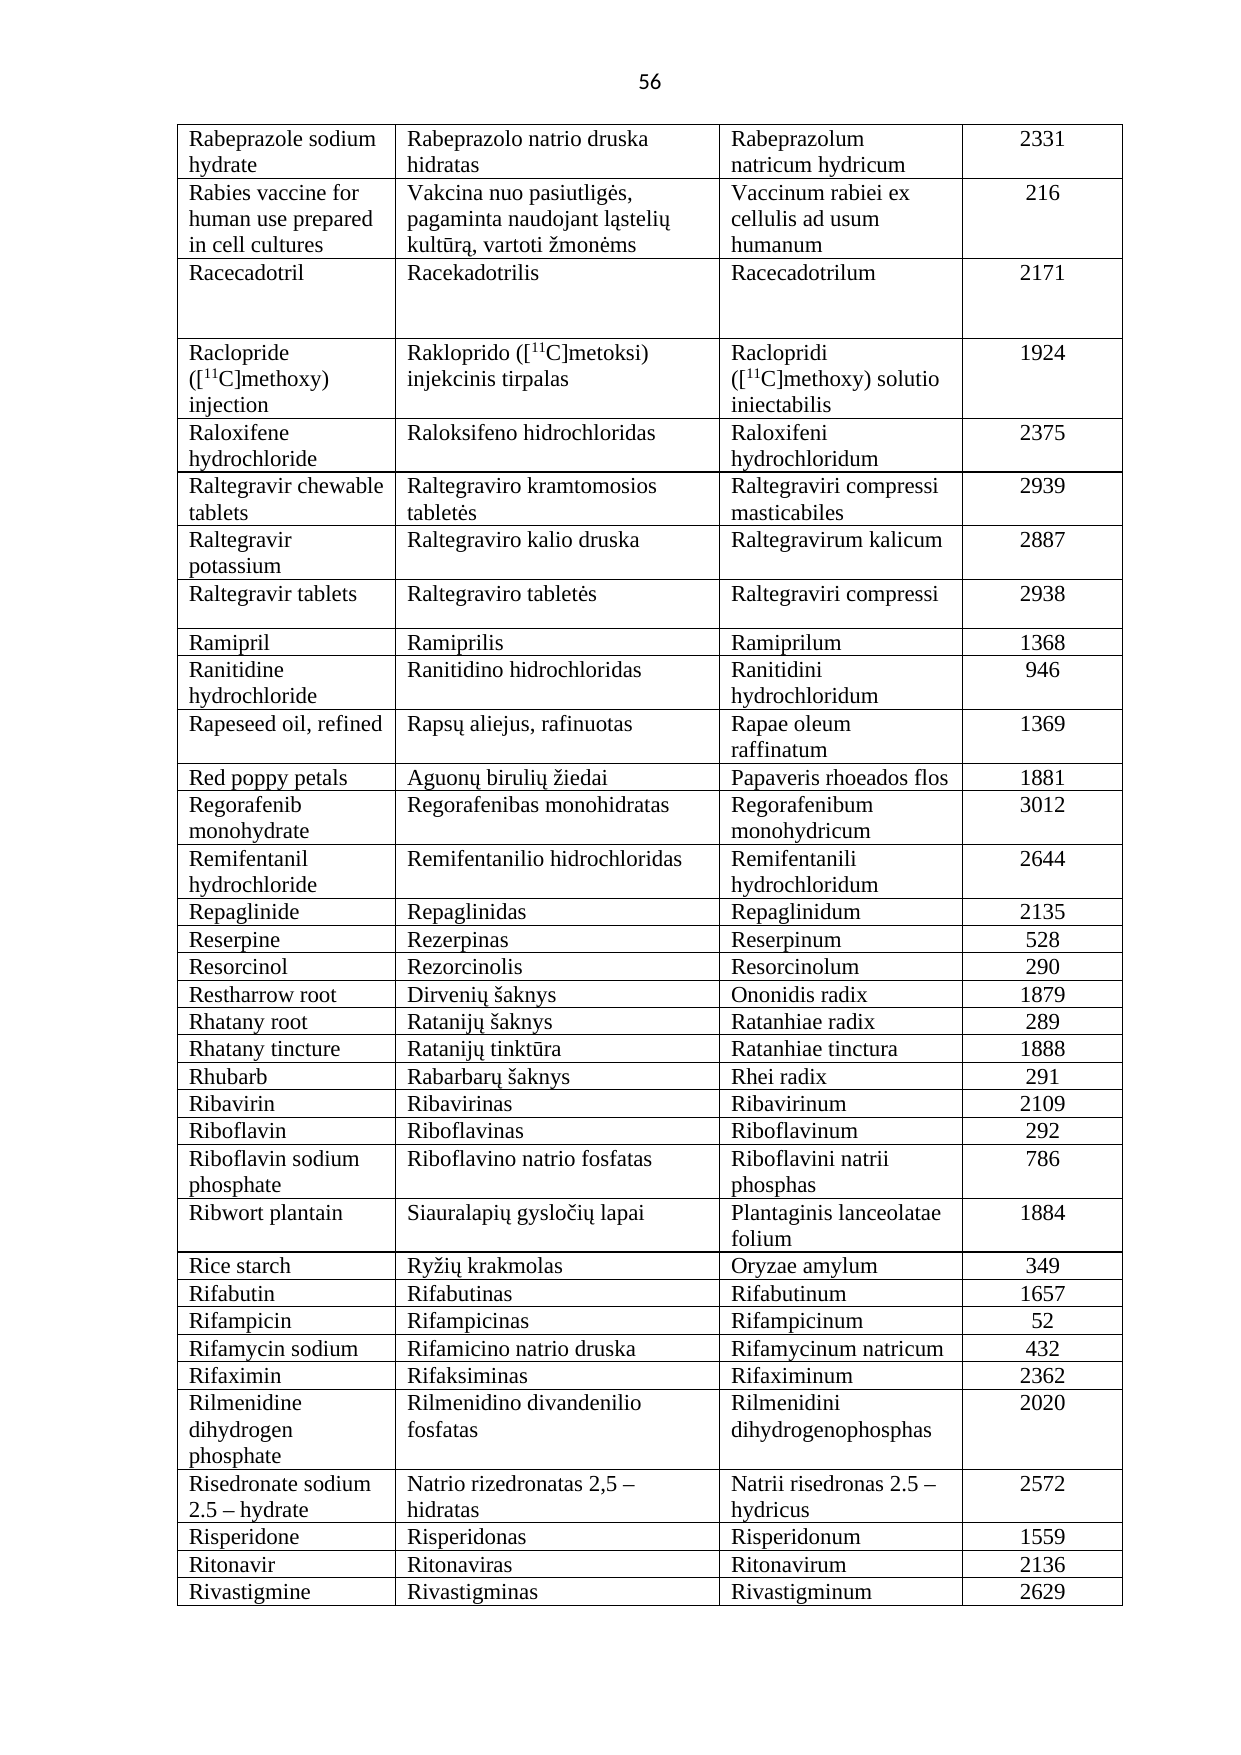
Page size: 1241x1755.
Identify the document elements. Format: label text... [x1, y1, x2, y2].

table_cell Raltegraviro kramtomosios tabletės [396, 473, 719, 525]
table_cell 2020 [963, 1390, 1122, 1468]
table_cell 291 [963, 1063, 1122, 1089]
table_cell 2887 [963, 526, 1122, 579]
table_cell Racekadotrilis [396, 259, 719, 338]
table_cell Rezerpinas [396, 926, 719, 952]
table_cell Papaveris rhoeados flos [720, 764, 962, 790]
table_cell Rhatany tincture [178, 1035, 395, 1062]
table_cell 52 [963, 1307, 1122, 1334]
table_cell 2171 [963, 259, 1122, 338]
table_cell 289 [963, 1008, 1122, 1034]
table_cell Reserpinum [720, 926, 962, 952]
table_cell 1657 [963, 1280, 1122, 1306]
table_cell Rice starch [178, 1253, 395, 1279]
table_cell Ritonavir [178, 1551, 395, 1577]
table_cell Repaglinidum [720, 899, 962, 925]
table_cell Riboflavin [178, 1118, 395, 1144]
table_cell Aguonų birulių žiedai [396, 764, 719, 790]
table_cell Ribwort plantain [178, 1199, 395, 1251]
table_cell Raltegraviro kalio druska [396, 526, 719, 579]
table_cell Rapsų aliejus, rafinuotas [396, 710, 719, 762]
table_cell 1559 [963, 1523, 1122, 1550]
table_cell Riboflavinum [720, 1118, 962, 1144]
table_cell Riboflavino natrio fosfatas [396, 1145, 719, 1198]
table_cell Ranitidine hydrochloride [178, 656, 395, 709]
table_cell Ratanijų tinktūra [396, 1035, 719, 1062]
table_cell Regorafenibum monohydricum [720, 791, 962, 844]
table_cell Rabarbarų šaknys [396, 1063, 719, 1089]
table_cell Plantaginis lanceolatae folium [720, 1199, 962, 1251]
table_cell Oryzae amylum [720, 1253, 962, 1279]
table_cell Rabies vaccine for human use prepared in cell cultures [178, 179, 395, 258]
table_cell Siauralapių gysločių lapai [396, 1199, 719, 1251]
table_cell Rifampicinas [396, 1307, 719, 1334]
table_cell Rifabutinas [396, 1280, 719, 1306]
table_cell Natrii risedronas 2.5 – hydricus [720, 1470, 962, 1522]
table_cell Raclopridi ([11C]methoxy) solutio iniectabilis [720, 339, 962, 418]
table_cell Rabeprazolum natricum hydricum [720, 125, 962, 178]
table_cell Red poppy petals [178, 764, 395, 790]
table_cell Ribavirinas [396, 1090, 719, 1117]
table_cell Regorafenibas monohidratas [396, 791, 719, 844]
table_cell 3012 [963, 791, 1122, 844]
table_cell 2644 [963, 845, 1122, 897]
table_cell Ritonavirum [720, 1551, 962, 1577]
table_cell Ramiprilis [396, 629, 719, 655]
table_cell Ramipril [178, 629, 395, 655]
table_cell Ramiprilum [720, 629, 962, 655]
table_cell Rifaximinum [720, 1362, 962, 1388]
table_cell 432 [963, 1335, 1122, 1361]
table_cell Rabeprazolo natrio druska hidratas [396, 125, 719, 178]
table_cell Raltegraviro tabletės [396, 580, 719, 628]
table_cell 2938 [963, 580, 1122, 628]
table_cell 2375 [963, 419, 1122, 471]
table_cell Resorcinolum [720, 953, 962, 979]
table_cell 1888 [963, 1035, 1122, 1062]
table_cell Risperidone [178, 1523, 395, 1550]
table_cell Rhei radix [720, 1063, 962, 1089]
table_cell 786 [963, 1145, 1122, 1198]
table_cell Rifamycinum natricum [720, 1335, 962, 1361]
table_cell Remifentanili hydrochloridum [720, 845, 962, 897]
table_cell Vakcina nuo pasiutligės, pagaminta naudojant ląstelių kultūrą, vartoti žmonėms [396, 179, 719, 258]
table_cell Raloxifeni hydrochloridum [720, 419, 962, 471]
table_cell Rifamicino natrio druska [396, 1335, 719, 1361]
table_cell Raltegravir potassium [178, 526, 395, 579]
table_cell Risperidonas [396, 1523, 719, 1550]
table_cell Ratanijų šaknys [396, 1008, 719, 1034]
table_cell 1881 [963, 764, 1122, 790]
table_cell Rakloprido ([11C]metoksi) injekcinis tirpalas [396, 339, 719, 418]
table_cell 528 [963, 926, 1122, 952]
table_cell Rilmenidine dihydrogen phosphate [178, 1390, 395, 1468]
table_cell Racecadotrilum [720, 259, 962, 338]
table_cell Rifabutin [178, 1280, 395, 1306]
table_cell Repaglinidas [396, 899, 719, 925]
table_cell 290 [963, 953, 1122, 979]
table_cell Riboflavin sodium phosphate [178, 1145, 395, 1198]
table_cell Riboflavinas [396, 1118, 719, 1144]
table_cell Vaccinum rabiei ex cellulis ad usum humanum [720, 179, 962, 258]
table_cell Natrio rizedronatas 2,5 – hidratas [396, 1470, 719, 1522]
table_cell 349 [963, 1253, 1122, 1279]
table_cell 1884 [963, 1199, 1122, 1251]
table_cell 1369 [963, 710, 1122, 762]
table_cell Remifentanilio hidrochloridas [396, 845, 719, 897]
table_cell Rivastigminas [396, 1578, 719, 1604]
table_cell Raloxifene hydrochloride [178, 419, 395, 471]
table_cell 2109 [963, 1090, 1122, 1117]
table_cell 2136 [963, 1551, 1122, 1577]
table_cell Restharrow root [178, 981, 395, 1007]
table_cell 1368 [963, 629, 1122, 655]
table_cell Riboflavini natrii phosphas [720, 1145, 962, 1198]
table_cell Rilmenidini dihydrogenophosphas [720, 1390, 962, 1468]
table_cell 1879 [963, 981, 1122, 1007]
table_cell Ononidis radix [720, 981, 962, 1007]
table_cell 292 [963, 1118, 1122, 1144]
table_cell Risedronate sodium 2.5 – hydrate [178, 1470, 395, 1522]
table_cell Rhatany root [178, 1008, 395, 1034]
table_cell Ribavirin [178, 1090, 395, 1117]
table_cell 2331 [963, 125, 1122, 178]
table_cell Reserpine [178, 926, 395, 952]
table_cell Ritonaviras [396, 1551, 719, 1577]
table_cell Repaglinide [178, 899, 395, 925]
table_cell Rezorcinolis [396, 953, 719, 979]
table_cell Racecadotril [178, 259, 395, 338]
table_cell Rivastigminum [720, 1578, 962, 1604]
table_cell Raltegraviri compressi [720, 580, 962, 628]
table_cell 2135 [963, 899, 1122, 925]
table_cell Ratanhiae radix [720, 1008, 962, 1034]
table_cell Rifampicin [178, 1307, 395, 1334]
table_cell Ryžių krakmolas [396, 1253, 719, 1279]
table_cell Rabeprazole sodium hydrate [178, 125, 395, 178]
table_cell 946 [963, 656, 1122, 709]
table_cell Rilmenidino divandenilio fosfatas [396, 1390, 719, 1468]
table_cell 216 [963, 179, 1122, 258]
table_cell 2362 [963, 1362, 1122, 1388]
table_cell Rapeseed oil, refined [178, 710, 395, 762]
table_cell 1924 [963, 339, 1122, 418]
table_cell Rifabutinum [720, 1280, 962, 1306]
table_cell Rifaksiminas [396, 1362, 719, 1388]
table_cell 2629 [963, 1578, 1122, 1604]
table_cell Ranitidini hydrochloridum [720, 656, 962, 709]
table_cell 2572 [963, 1470, 1122, 1522]
table_cell Rifaximin [178, 1362, 395, 1388]
table_cell Rhubarb [178, 1063, 395, 1089]
table_cell Raloksifeno hidrochloridas [396, 419, 719, 471]
table_cell Resorcinol [178, 953, 395, 979]
table_cell Risperidonum [720, 1523, 962, 1550]
table_cell 2939 [963, 473, 1122, 525]
table_cell Raltegraviri compressi masticabiles [720, 473, 962, 525]
table_cell Ribavirinum [720, 1090, 962, 1117]
table_cell Remifentanil hydrochloride [178, 845, 395, 897]
table_cell Regorafenib monohydrate [178, 791, 395, 844]
table_cell Rivastigmine [178, 1578, 395, 1604]
table_cell Raltegravir chewable tablets [178, 473, 395, 525]
table_cell Raclopride ([11C]methoxy) injection [178, 339, 395, 418]
table_cell Rifampicinum [720, 1307, 962, 1334]
table_cell Rapae oleum raffinatum [720, 710, 962, 762]
table_cell Dirvenių šaknys [396, 981, 719, 1007]
table_cell Rifamycin sodium [178, 1335, 395, 1361]
table_cell Raltegravirum kalicum [720, 526, 962, 579]
table_cell Ratanhiae tinctura [720, 1035, 962, 1062]
table_cell Raltegravir tablets [178, 580, 395, 628]
table_cell Ranitidino hidrochloridas [396, 656, 719, 709]
